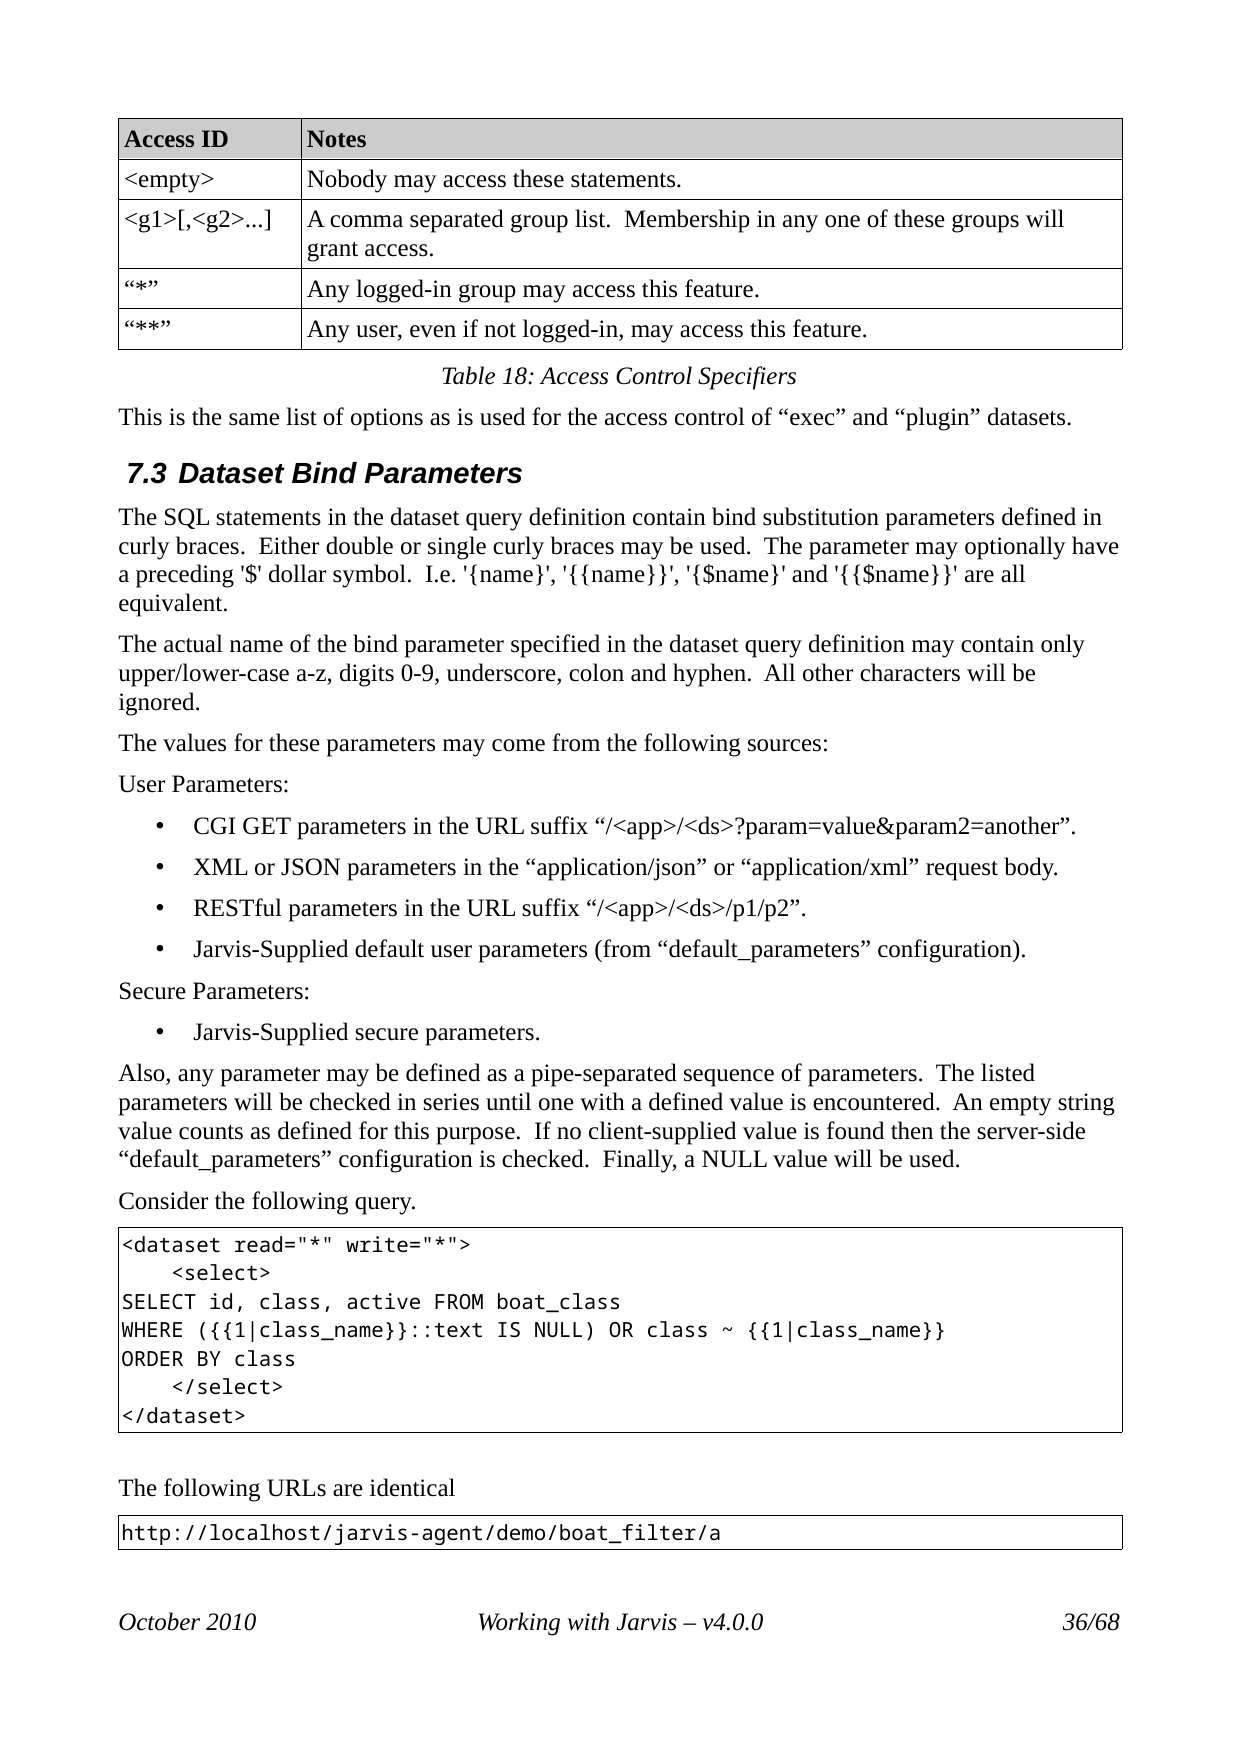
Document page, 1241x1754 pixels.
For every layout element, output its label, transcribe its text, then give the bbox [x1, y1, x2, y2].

text Also, any parameter may be defined as a pipe-separated sequence of parameters. The listed parameters will be checked in series until one with a defined value is encountered. An empty string value counts as defined for this purpose. If no client-supplied value is found then the server-side “default_parameters” configuration is checked. Finally, a NULL value will be used. [118, 1058, 1122, 1173]
table_cell “*” [119, 269, 301, 308]
text Table 18: Access Control Specifiers [118, 361, 1122, 390]
text Consider the following query. [118, 1186, 1122, 1214]
text The SQL statements in the dataset query definition contain bind substitution parameters defined in curly braces. Either double or single curly braces may be used. The parameter may optionally have a preceding '$' dollar symbol. I.e. '{name}', '{{name}}', '{$name}' and '{{$name}}' are all equivalent. [118, 502, 1122, 617]
list Jarvis-Supplied secure parameters. [156, 1017, 1122, 1046]
text User Parameters: [118, 769, 1122, 798]
text http://localhost/jarvis-agent/demo/boat_filter/a [119, 1516, 1122, 1549]
text SELECT id, class, active FROM boat_class [119, 1284, 1122, 1312]
text </select> [119, 1369, 1122, 1398]
list CGI GET parameters in the URL suffix “/<app>/<ds>?param=value&param2=another”. [156, 811, 1122, 839]
text The following URLs are identical [118, 1473, 1122, 1502]
list RESTful parameters in the URL suffix “/<app>/<ds>/p1/p2”. [156, 893, 1122, 922]
list Jarvis-Supplied default user parameters (from “default_parameters” configuration). [156, 934, 1122, 963]
text Secure Parameters: [118, 976, 1122, 1004]
text WHERE ({{1|class_name}}::text IS NULL) OR class ~ {{1|class_name}} [119, 1312, 1122, 1341]
text The actual name of the bind parameter specified in the dataset query definition may contain only upper/lower-case a-z, digits 0-9, underscore, colon and hyphen. All other characters will be ignored. [118, 629, 1122, 716]
text This is the same list of options as is used for the access control of “exec” and “plugin” datasets. [118, 402, 1122, 431]
table_cell Any user, even if not logged-in, may access this feature. [302, 309, 1122, 348]
subtitle Dataset Bind Parameters [118, 456, 1122, 489]
table_cell <empty> [119, 160, 301, 199]
text The values for these parameters may come from the following sources: [118, 728, 1122, 757]
table_header Notes [302, 119, 1122, 158]
text ORDER BY class [119, 1341, 1122, 1369]
list XML or JSON parameters in the “application/json” or “application/xml” request body. [156, 852, 1122, 881]
table_header Access ID [119, 119, 301, 158]
text <select> [119, 1256, 1122, 1284]
text </dataset> [119, 1398, 1122, 1432]
table_cell “**” [119, 309, 301, 348]
table_cell Nobody may access these statements. [302, 160, 1122, 199]
table_cell Any logged-in group may access this feature. [302, 269, 1122, 308]
table_cell <g1>[,<g2>...] [119, 200, 301, 268]
text <dataset read="*" write="*"> [119, 1228, 1122, 1256]
table_cell A comma separated group list. Membership in any one of these groups will grant access. [302, 200, 1122, 268]
